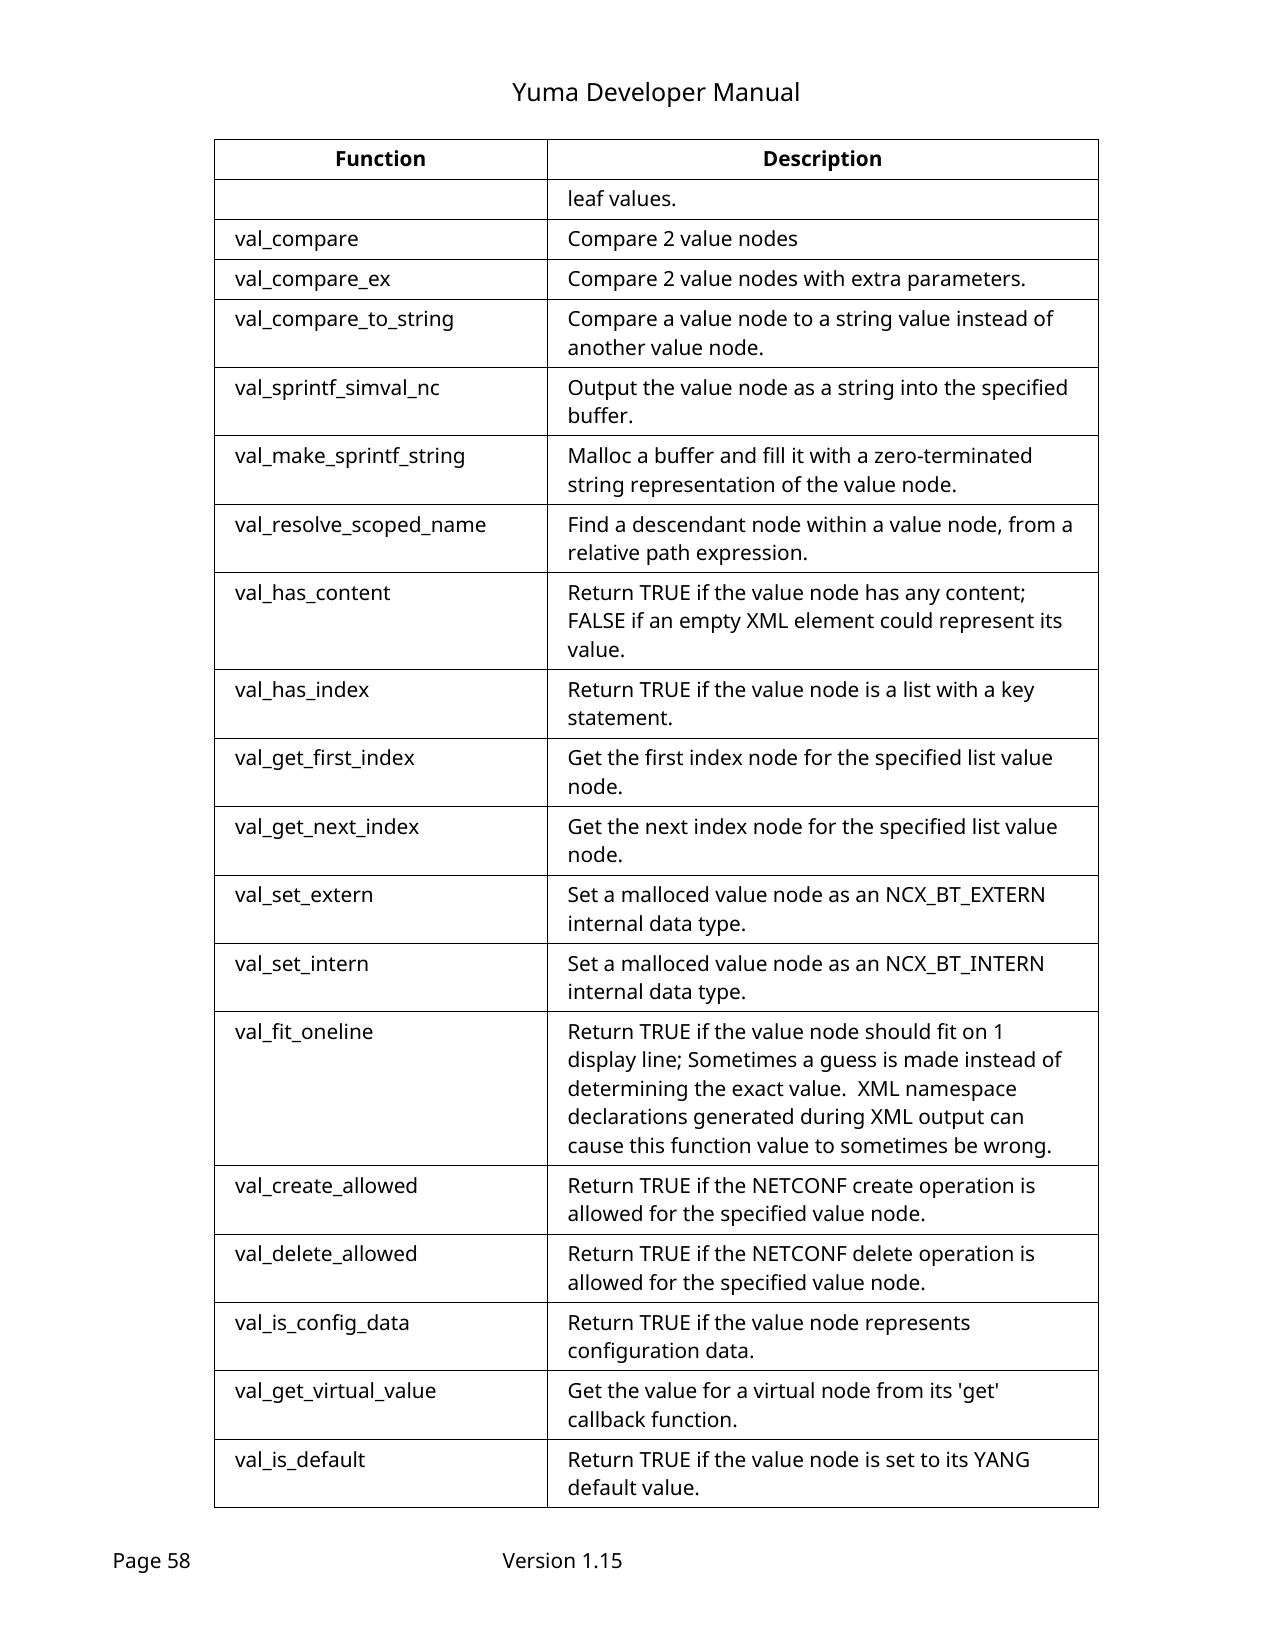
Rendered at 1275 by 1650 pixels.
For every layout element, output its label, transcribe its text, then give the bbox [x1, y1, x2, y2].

table_cell val_is_config_data [215, 1303, 547, 1370]
table_cell Get the first index node for the specified list value node. [548, 739, 1098, 806]
table_header Description [548, 140, 1098, 178]
table_cell val_compare_to_string [215, 300, 547, 367]
table_cell val_set_extern [215, 876, 547, 943]
table_cell Compare 2 value nodes [548, 220, 1098, 258]
table_cell Return TRUE if the value node is set to its YANG default value. [548, 1440, 1098, 1507]
table_cell val_get_first_index [215, 739, 547, 806]
table_cell val_fit_oneline [215, 1012, 547, 1165]
table_cell Output the value node as a string into the specified buffer. [548, 368, 1098, 435]
table_cell val_get_virtual_value [215, 1371, 547, 1439]
table_cell Set a malloced value node as an NCX_BT_EXTERN internal data type. [548, 876, 1098, 943]
table_cell Return TRUE if the value node is a list with a key statement. [548, 670, 1098, 738]
table_cell Compare 2 value nodes with extra parameters. [548, 260, 1098, 298]
table_cell Return TRUE if the value node has any content; FALSE if an empty XML element could represent its value. [548, 573, 1098, 669]
table_cell val_has_content [215, 573, 547, 669]
table_cell val_is_default [215, 1440, 547, 1507]
table_cell Get the next index node for the specified list value node. [548, 807, 1098, 874]
table_cell val_resolve_scoped_name [215, 505, 547, 572]
table_cell Get the value for a virtual node from its 'get' callback function. [548, 1371, 1098, 1439]
table_cell val_create_allowed [215, 1166, 547, 1233]
table_cell val_has_index [215, 670, 547, 738]
table_cell val_get_next_index [215, 807, 547, 874]
table_cell Find a descendant node within a value node, from a relative path expression. [548, 505, 1098, 572]
table_cell val_make_sprintf_string [215, 436, 547, 504]
table_cell [215, 180, 547, 218]
table_header Function [215, 140, 547, 178]
table_cell Return TRUE if the NETCONF delete operation is allowed for the specified value node. [548, 1235, 1098, 1302]
table_cell val_delete_allowed [215, 1235, 547, 1302]
table_cell Return TRUE if the value node represents configuration data. [548, 1303, 1098, 1370]
table_cell Malloc a buffer and fill it with a zero-terminated string representation of the value node. [548, 436, 1098, 504]
table_cell Return TRUE if the value node should fit on 1 display line; Sometimes a guess is made instead of determining the exact value. XML namespace declarations generated during XML output can cause this function value to sometimes be wrong. [548, 1012, 1098, 1165]
table_cell val_compare [215, 220, 547, 258]
table_cell Set a malloced value node as an NCX_BT_INTERN internal data type. [548, 944, 1098, 1011]
table_cell val_compare_ex [215, 260, 547, 298]
table_cell Compare a value node to a string value instead of another value node. [548, 300, 1098, 367]
table_cell Return TRUE if the NETCONF create operation is allowed for the specified value node. [548, 1166, 1098, 1233]
table_cell val_sprintf_simval_nc [215, 368, 547, 435]
table_cell leaf values. [548, 180, 1098, 218]
table_cell val_set_intern [215, 944, 547, 1011]
